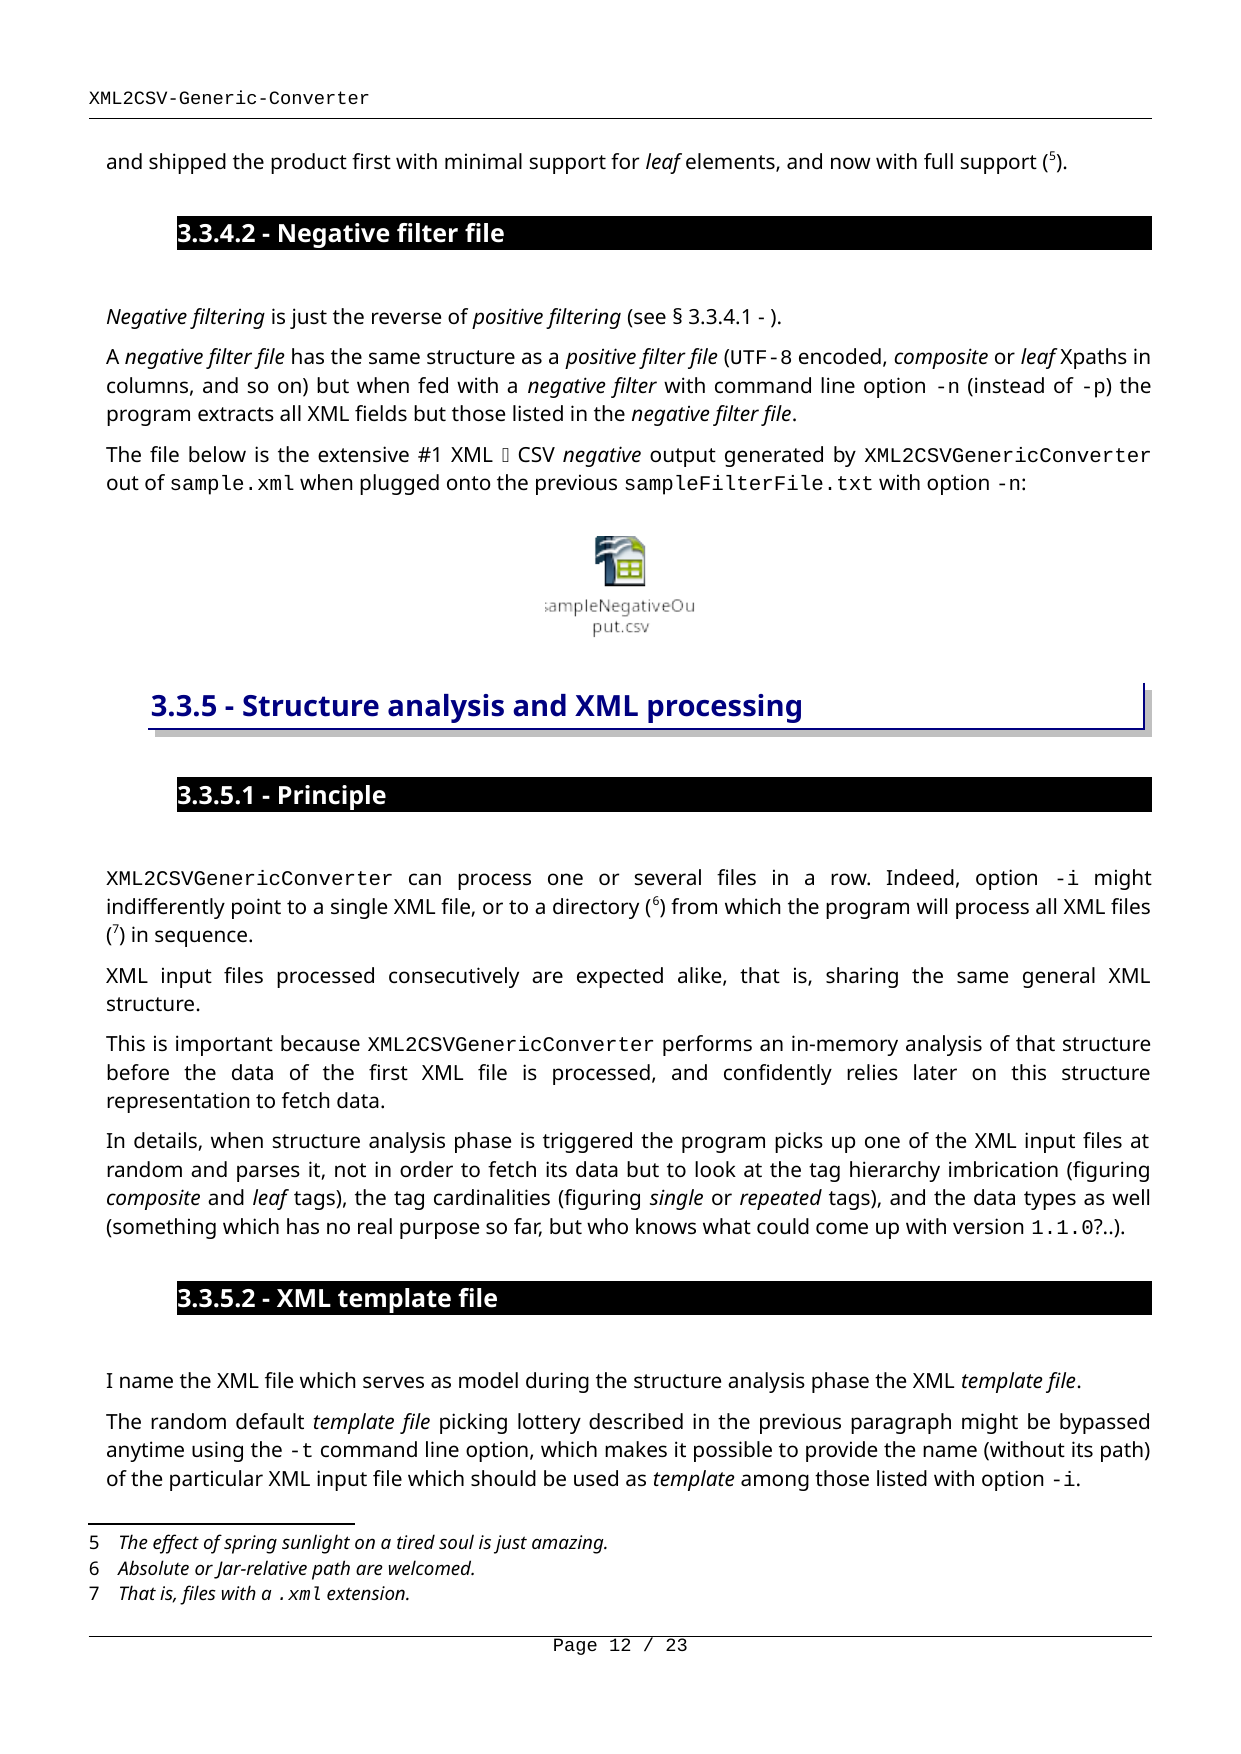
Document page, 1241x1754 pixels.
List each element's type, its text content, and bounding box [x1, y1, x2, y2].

subtitle Negative filter file [177, 216, 1152, 250]
text I name the XML file which serves as model during the structure analysis phase the XML template file. [106, 1367, 1152, 1395]
text XML2CSVGenericConverter can process one or several files in a row. Indeed, option -i might indifferently point to a single XML file, or to a directory () from which the program will process all XML files () in sequence. [106, 863, 1152, 949]
text A negative filter file has the same structure as a positive filter file (UTF-8 encoded, composite or leaf Xpaths in columns, and so on) but when fed with a negative filter with command line option -n (instead of -p) the program extracts all XML fields but those listed in the negative filter file. [106, 342, 1152, 428]
text The random default template file picking lottery described in the previous paragraph might be bypassed anytime using the -t command line option, which makes it possible to provide the name (without its path) of the particular XML input file which should be used as template among those listed with option -i. [106, 1407, 1152, 1492]
text In details, when structure analysis phase is triggered the program picks up one of the XML input files at random and parses it, not in order to fetch its data but to look at the tag hierarchy imbrication (figuring composite and leaf tags), the tag cardinalities (figuring single or repeated tags), and the data types as well (something which has no real purpose so far, but who knows what could come up with version 1.1.0?..). [106, 1127, 1152, 1240]
text Negative filtering is just the reverse of positive filtering (see § 3.3.4.1 - ). [106, 302, 1152, 331]
text XML input files processed consecutively are expected alike, that is, sharing the same general XML structure. [106, 961, 1152, 1018]
subtitle Structure analysis and XML processing [148, 683, 1143, 728]
subtitle Principle [177, 777, 1152, 812]
text and shipped the product first with minimal support for leaf elements, and now with full support (). [106, 147, 1152, 176]
text The effect of spring sunlight on a tired soul is just amazing. [88, 1530, 1152, 1555]
text The file below is the extensive #1 XML _ CSV negative output generated by XML2CSVGenericConverter out of sample.xml when plugged onto the previous sampleFilterFile.txt with option -n: [106, 440, 1152, 497]
subtitle XML template file [177, 1281, 1152, 1315]
text Absolute or Jar-relative path are welcomed. [88, 1555, 1152, 1581]
text This is important because XML2CSVGenericConverter performs an in-memory analysis of that structure before the data of the first XML file is processed, and confidently relies later on this structure representation to fetch data. [106, 1029, 1152, 1115]
text That is, files with a .xml extension. [88, 1581, 1152, 1606]
